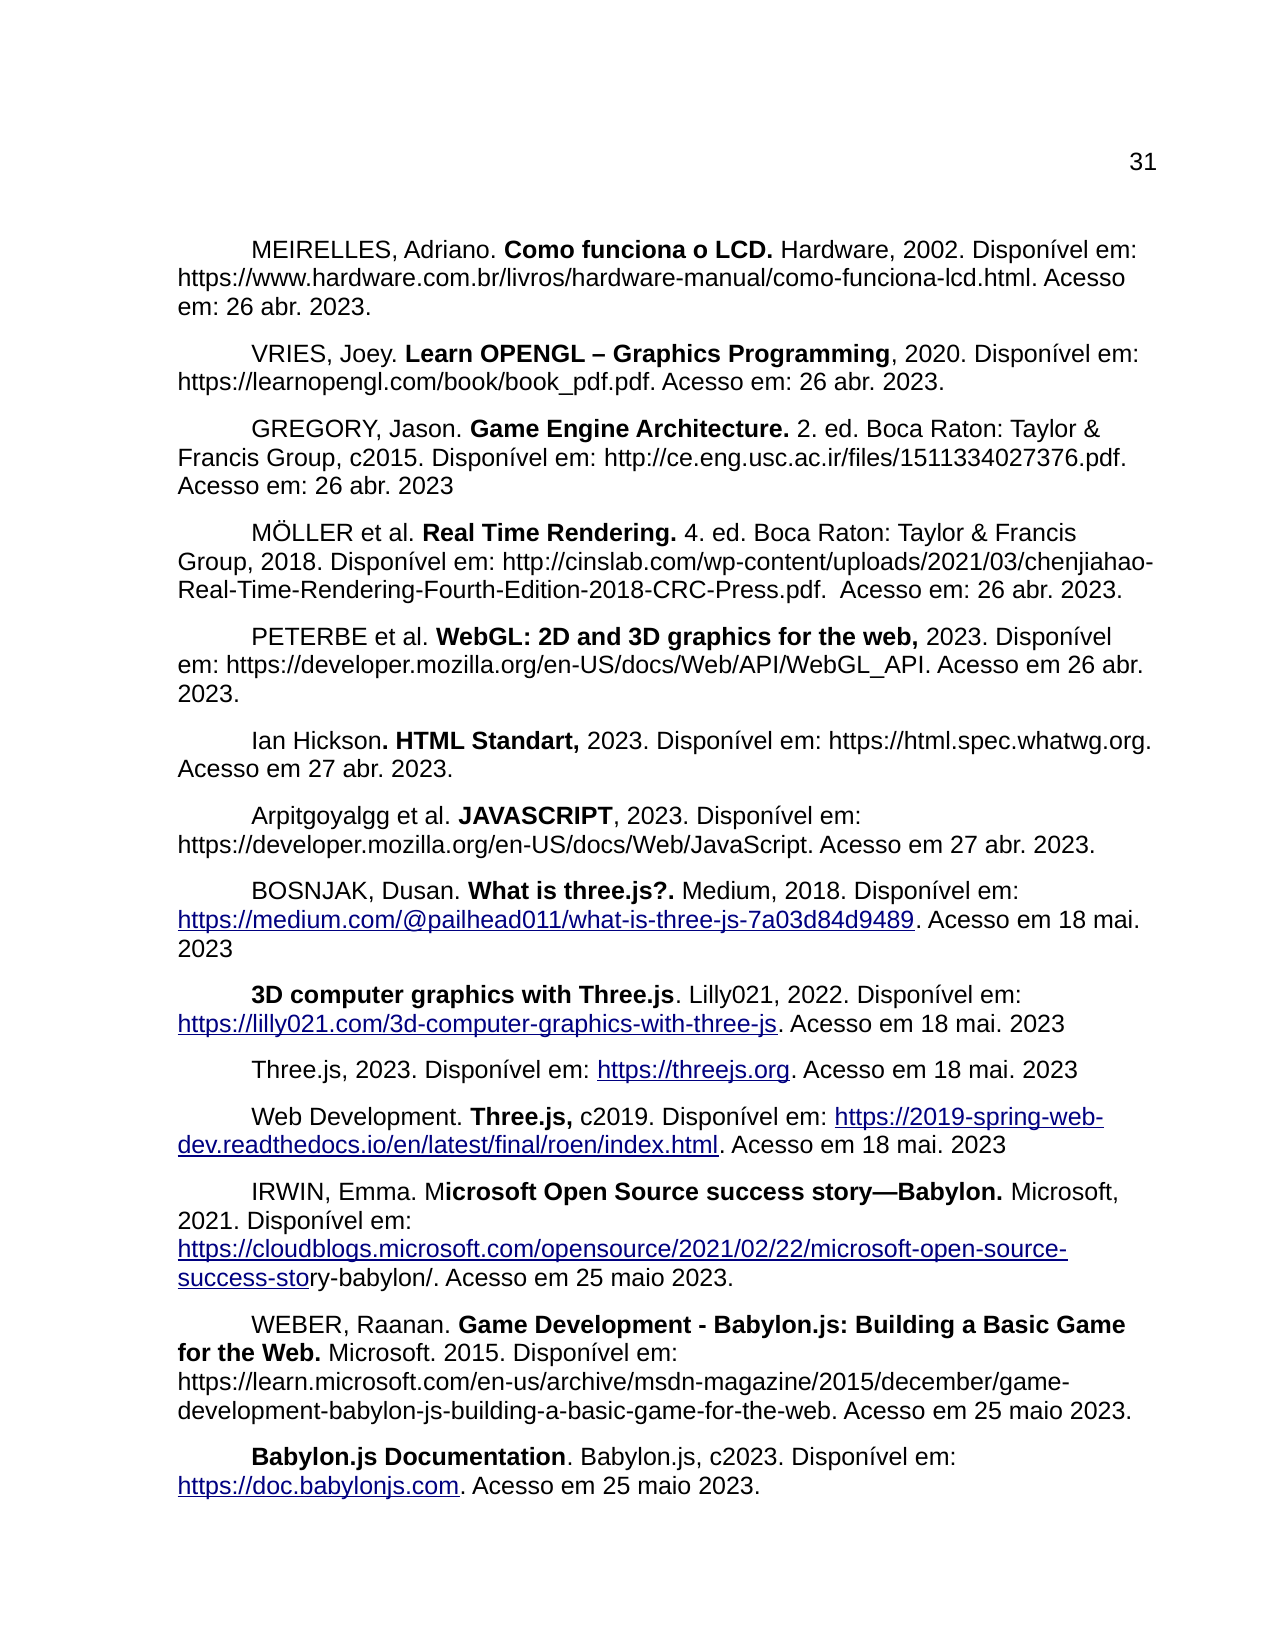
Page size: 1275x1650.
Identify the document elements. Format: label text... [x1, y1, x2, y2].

text 3D computer graphics with Three.js. Lilly021, 2022. Disponível em: https://lilly021.com/3d-computer-graphics-with-three-js. Acesso em 18 mai. 2023 [177, 980, 1157, 1038]
text Web Development. Three.js, c2019. Disponível em: https://2019-spring-web-dev.readthedocs.io/en/latest/final/roen/index.html. Acesso em 18 mai. 2023 [177, 1102, 1157, 1159]
text VRIES, Joey. Learn OPENGL – Graphics Programming, 2020. Disponível em: https://learnopengl.com/book/book_pdf.pdf. Acesso em: 26 abr. 2023. [177, 339, 1157, 396]
text MEIRELLES, Adriano. Como funciona o LCD. Hardware, 2002. Disponível em: https://www.hardware.com.br/livros/hardware-manual/como-funciona-lcd.html. Acesso em: 26 abr. 2023. [177, 235, 1157, 321]
text MÖLLER et al. Real Time Rendering. 4. ed. Boca Raton: Taylor & Francis Group, 2018. Disponível em: http://cinslab.com/wp-content/uploads/2021/03/chenjiahao-Real-Time-Rendering-Fourth-Edition-2018-CRC-Press.pdf. Acesso em: 26 abr. 2023. [177, 518, 1157, 604]
text PETERBE et al. WebGL: 2D and 3D graphics for the web, 2023. Disponível em: https://developer.mozilla.org/en-US/docs/Web/API/WebGL_API. Acesso em 26 abr. 2023. [177, 622, 1157, 708]
text Three.js, 2023. Disponível em: https://threejs.org. Acesso em 18 mai. 2023 [177, 1055, 1157, 1084]
text WEBER, Raanan. Game Development - Babylon.js: Building a Basic Game for the Web. Microsoft. 2015. Disponível em: https://learn.microsoft.com/en-us/archive/msdn-magazine/2015/december/game-development-babylon-js-building-a-basic-game-for-the-web. Acesso em 25 maio 2023. [177, 1310, 1157, 1425]
text BOSNJAK, Dusan. What is three.js?. Medium, 2018. Disponível em: https://medium.com/@pailhead011/what-is-three-js-7a03d84d9489. Acesso em 18 mai. 2023 [177, 876, 1157, 962]
text Arpitgoyalgg et al. JAVASCRIPT, 2023. Disponível em: https://developer.mozilla.org/en-US/docs/Web/JavaScript. Acesso em 27 abr. 2023. [177, 801, 1157, 858]
text IRWIN, Emma. Microsoft Open Source success story—Babylon. Microsoft, 2021. Disponível em: https://cloudblogs.microsoft.com/opensource/2021/02/22/microsoft-open-source-success-story-babylon/. Acesso em 25 maio 2023. [177, 1177, 1157, 1292]
text Babylon.js Documentation. Babylon.js, c2023. Disponível em: https://doc.babylonjs.com. Acesso em 25 maio 2023. [177, 1442, 1157, 1500]
text Ian Hickson. HTML Standart, 2023. Disponível em: https://html.spec.whatwg.org. Acesso em 27 abr. 2023. [177, 726, 1157, 783]
text GREGORY, Jason. Game Engine Architecture. 2. ed. Boca Raton: Taylor & Francis Group, c2015. Disponível em: http://ce.eng.usc.ac.ir/files/1511334027376.pdf. Acesso em: 26 abr. 2023 [177, 414, 1157, 500]
